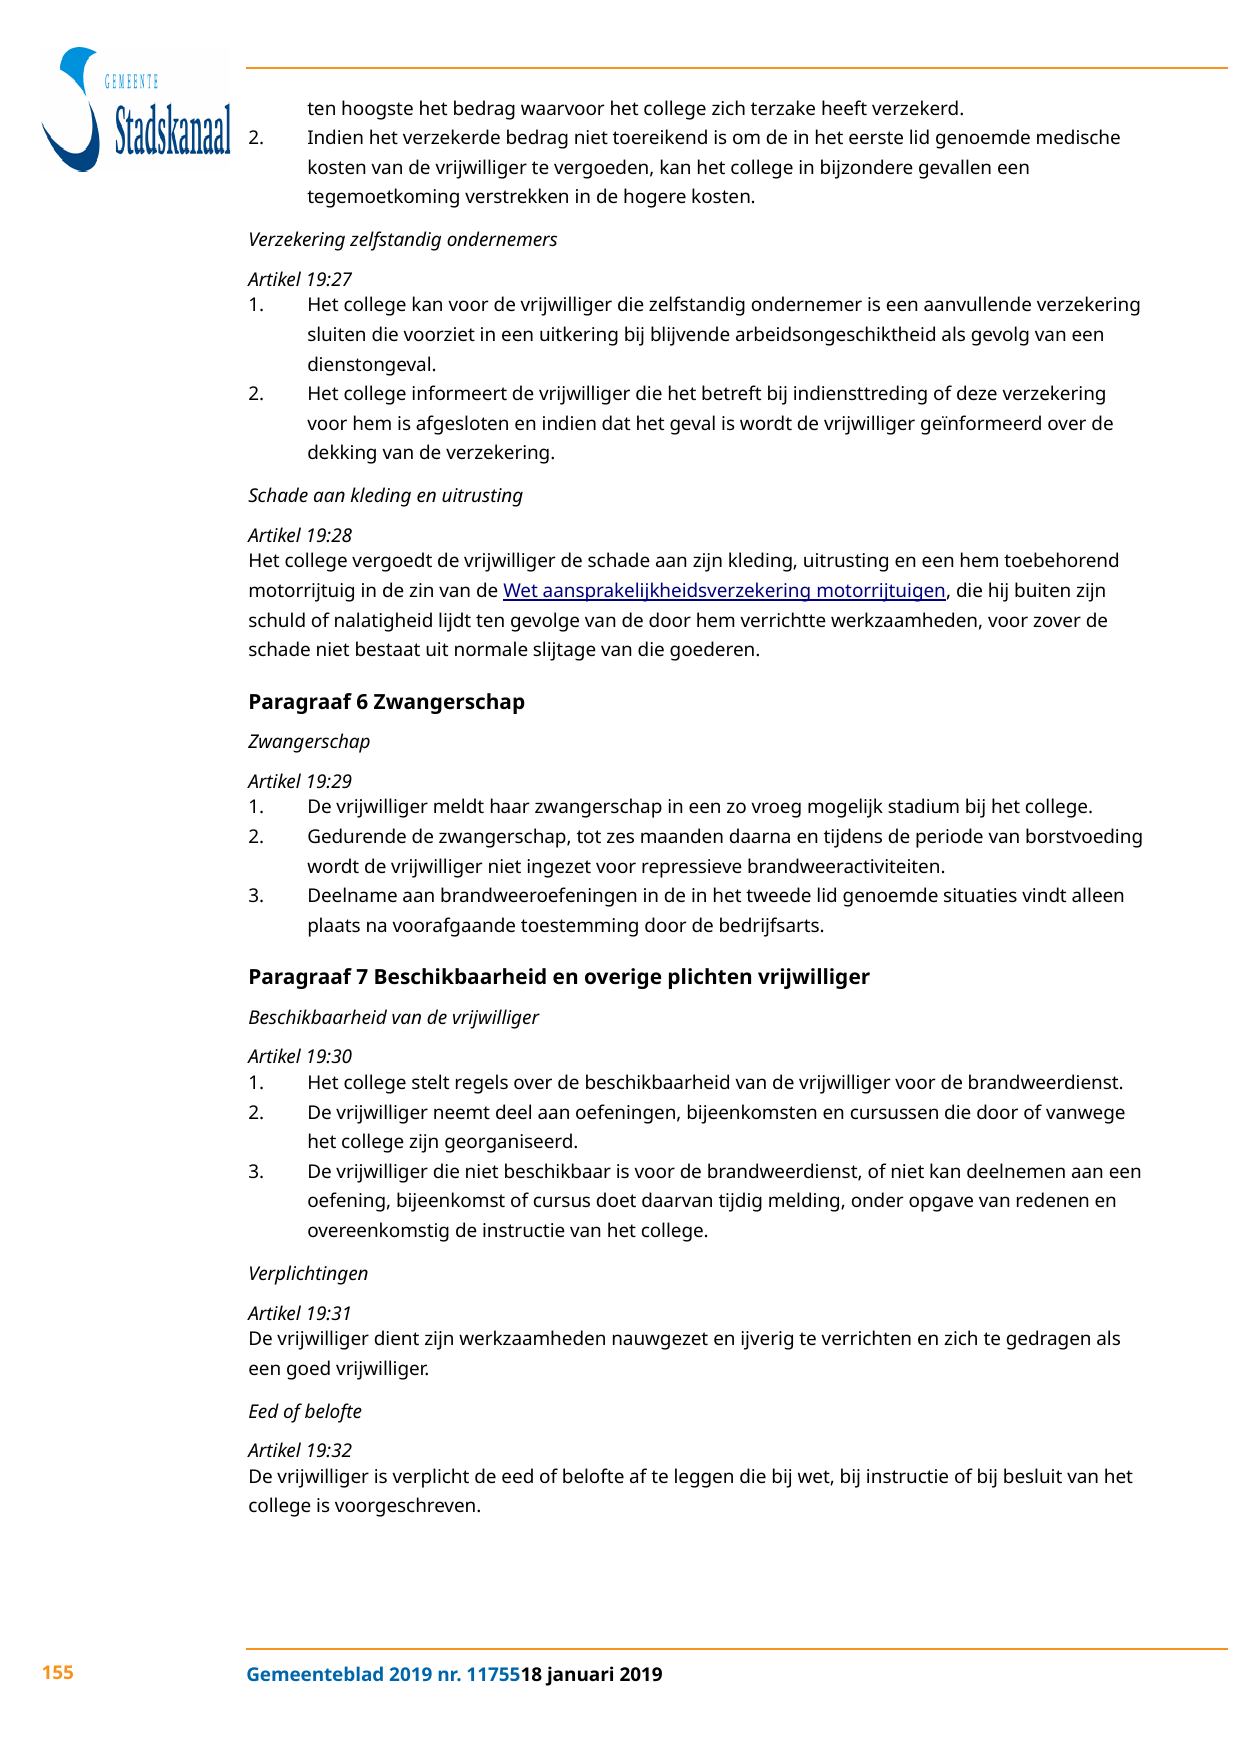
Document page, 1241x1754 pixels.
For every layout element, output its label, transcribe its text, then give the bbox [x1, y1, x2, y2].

list Deelname aan brandweeroefeningen in de in het tweede lid genoemde situaties vindt alleen plaats na voorafgaande toestemming door de bedrijfsarts. [248, 882, 1152, 938]
text Artikel 19:27 [248, 266, 1152, 292]
text Eed of belofte [248, 1398, 1152, 1424]
list De vrijwilliger meldt haar zwangerschap in een zo vroeg mogelijk stadium bij het college. [248, 794, 1152, 819]
text Beschikbaarheid van de vrijwilliger [248, 1004, 1152, 1030]
text Verplichtingen [248, 1260, 1152, 1286]
text Paragraaf 6 Zwangerschap [248, 687, 1152, 715]
text Artikel 19:28 [248, 522, 1152, 548]
list Indien het verzekerde bedrag niet toereikend is om de in het eerste lid genoemde medische kosten van de vrijwilliger te vergoeden, kan het college in bijzondere gevallen een tegemoetkoming verstrekken in de hogere kosten. [248, 124, 1152, 209]
text Paragraaf 7 Beschikbaarheid en overige plichten vrijwilliger [248, 962, 1152, 991]
picture [41, 47, 231, 172]
list Het college informeert de vrijwilliger die het betreft bij indiensttreding of deze verzekering voor hem is afgesloten en indien dat het geval is wordt de vrijwilliger geïnformeerd over de dekking van de verzekering. [248, 380, 1152, 465]
text Zwangerschap [248, 729, 1152, 754]
text Het college vergoedt de vrijwilliger de schade aan zijn kleding, uitrusting en een hem toebehorend motorrijtuig in de zin van de Wet aansprakelijkheidsverzekering motorrijtuigen, die hij buiten zijn schuld of nalatigheid lijdt ten gevolge van de door hem verrichtte werkzaamheden, voor zover de schade niet bestaat uit normale slijtage van die goederen. [248, 548, 1152, 662]
text Schade aan kleding en uitrusting [248, 483, 1152, 508]
text De vrijwilliger is verplicht de eed of belofte af te leggen die bij wet, bij instructie of bij besluit van het college is voorgeschreven. [248, 1463, 1152, 1518]
text De vrijwilliger dient zijn werkzaamheden nauwgezet en ijverig te verrichten en zich te gedragen als een goed vrijwilliger. [248, 1325, 1152, 1381]
text Artikel 19:29 [248, 768, 1152, 794]
text Artikel 19:30 [248, 1044, 1152, 1069]
text Artikel 19:31 [248, 1300, 1152, 1325]
text Artikel 19:32 [248, 1437, 1152, 1463]
list ten hoogste het bedrag waarvoor het college zich terzake heeft verzekerd. [248, 95, 1152, 121]
list Gedurende de zwangerschap, tot zes maanden daarna en tijdens de periode van borstvoeding wordt de vrijwilliger niet ingezet voor repressieve brandweeractiviteiten. [248, 823, 1152, 879]
list De vrijwilliger neemt deel aan oefeningen, bijeenkomsten en cursussen die door of vanwege het college zijn georganiseerd. [248, 1099, 1152, 1154]
list De vrijwilliger die niet beschikbaar is voor de brandweerdienst, of niet kan deelnemen aan een oefening, bijeenkomst of cursus doet daarvan tijdig melding, onder opgave van redenen en overeenkomstig de instructie van het college. [248, 1158, 1152, 1243]
text Verzekering zelfstandig ondernemers [248, 227, 1152, 252]
list Het college kan voor de vrijwilliger die zelfstandig ondernemer is een aanvullende verzekering sluiten die voorziet in een uitkering bij blijvende arbeidsongeschiktheid als gevolg van een dienstongeval. [248, 292, 1152, 377]
list Het college stelt regels over de beschikbaarheid van de vrijwilliger voor de brandweerdienst. [248, 1069, 1152, 1095]
